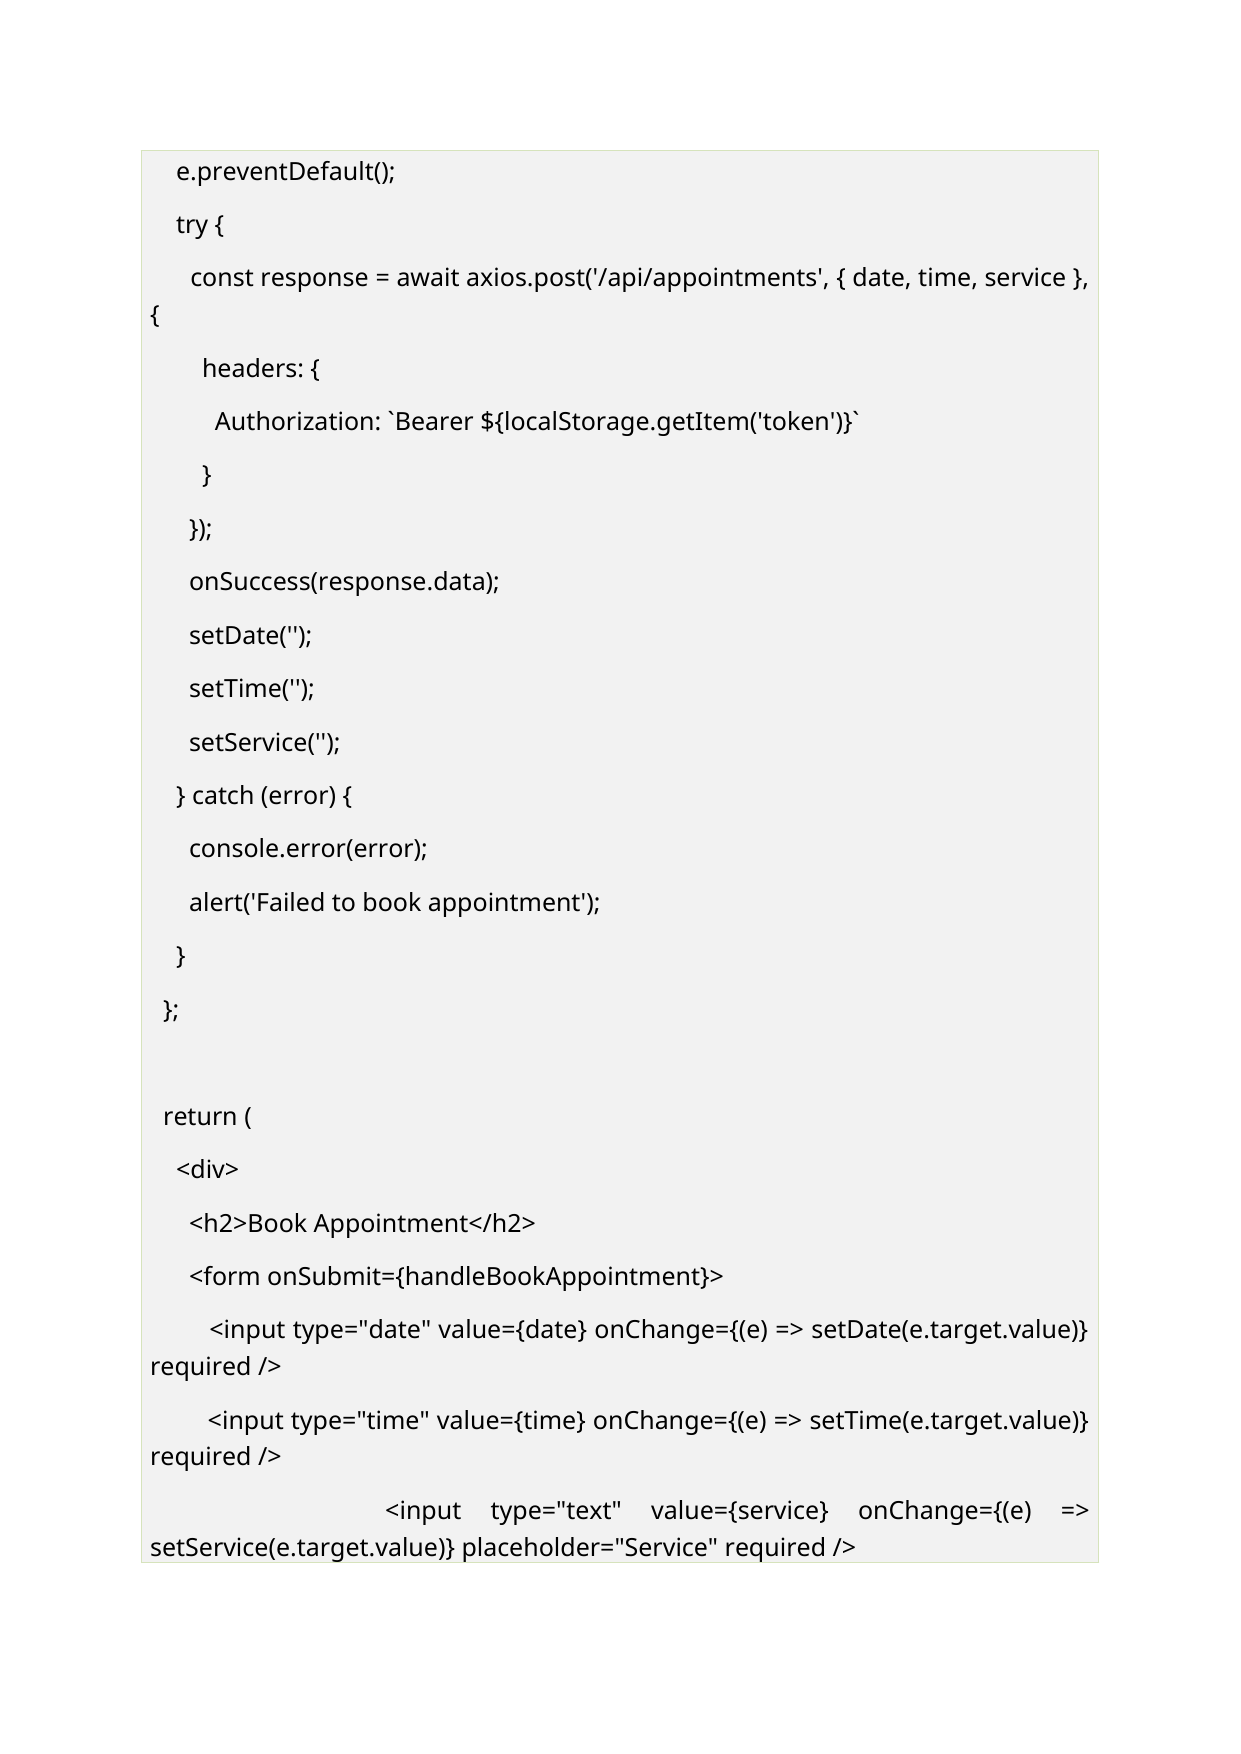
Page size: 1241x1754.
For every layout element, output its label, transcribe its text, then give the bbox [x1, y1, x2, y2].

text <div> [142, 1149, 1098, 1186]
text } [142, 454, 1098, 491]
text setService(''); [142, 721, 1098, 758]
text }; [142, 988, 1098, 1026]
text try { [142, 203, 1098, 241]
text <input type="text" value={service} onChange={(e) => setService(e.target.value)} placeholder="Service" required /> [142, 1489, 1098, 1562]
text <form onSubmit={handleBookAppointment}> [142, 1256, 1098, 1293]
text }); [142, 507, 1098, 544]
text headers: { [142, 347, 1098, 384]
text Authorization: `Bearer ${localStorage.getItem('token')}` [142, 401, 1098, 438]
text console.error(error); [142, 828, 1098, 865]
text <h2>Book Appointment</h2> [142, 1202, 1098, 1239]
text e.preventDefault(); [142, 151, 1098, 187]
text <input type="date" value={date} onChange={(e) => setDate(e.target.value)} required /> [142, 1309, 1098, 1383]
text setDate(''); [142, 614, 1098, 651]
text <input type="time" value={time} onChange={(e) => setTime(e.target.value)} required /> [142, 1399, 1098, 1473]
text setTime(''); [142, 668, 1098, 705]
text } [142, 935, 1098, 972]
text onSuccess(response.data); [142, 561, 1098, 598]
text const response = await axios.post('/api/appointments', { date, time, service }, { [142, 257, 1098, 331]
text alert('Failed to book appointment'); [142, 881, 1098, 919]
text return ( [142, 1095, 1098, 1132]
text } catch (error) { [142, 774, 1098, 812]
